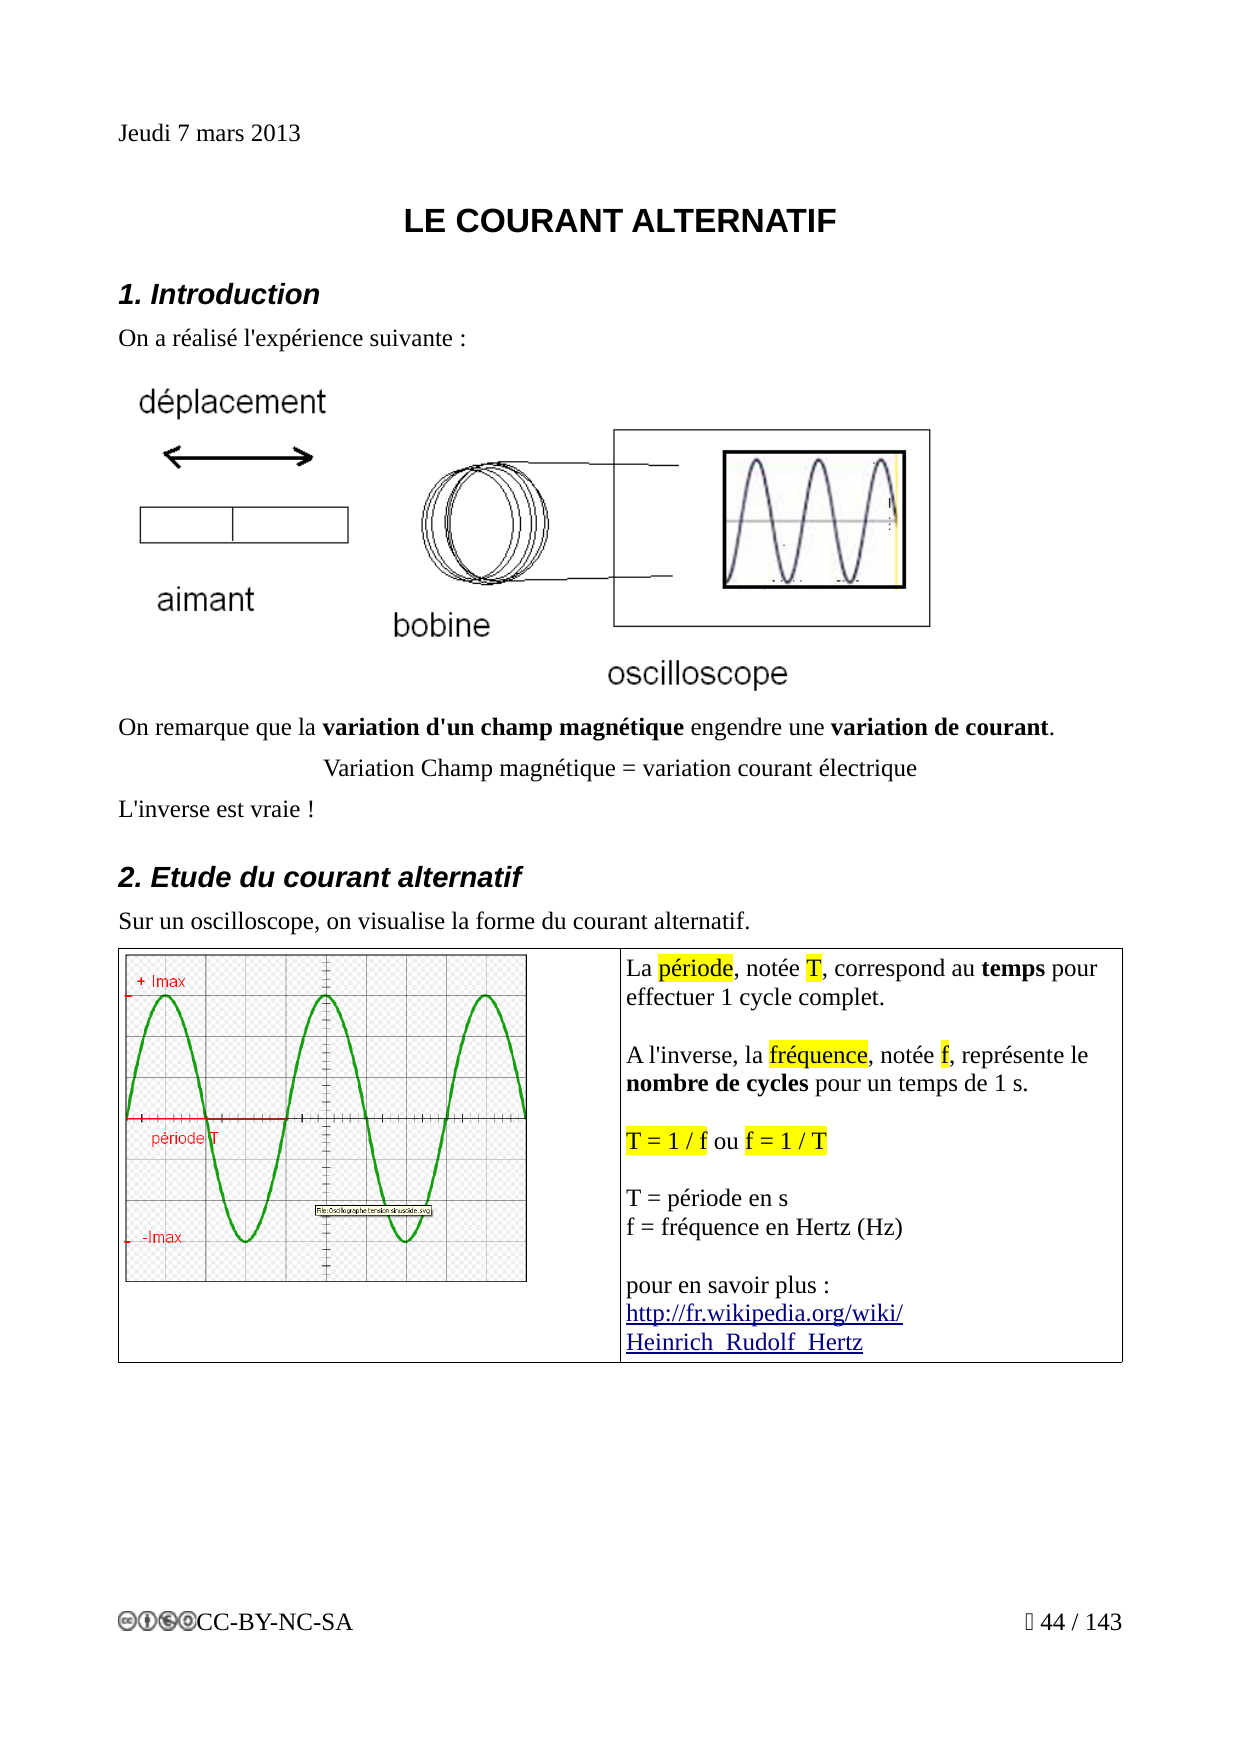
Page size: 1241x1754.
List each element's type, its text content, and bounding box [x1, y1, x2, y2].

text Sur un oscilloscope, on visualise la forme du courant alternatif. [118, 906, 1122, 935]
table_header [119, 949, 620, 1362]
subtitle 2. Etude du courant alternatif [118, 860, 1122, 894]
text Jeudi 7 mars 2013 [118, 118, 942, 147]
table_header La période, notée T, correspond au temps pour effectuer 1 cycle complet. A l'inverse, la fréquence, notée f, représente le nombre de cycles pour un temps de 1 s. T = 1 / f ou f = 1 / T T = période en s f = fréquence en Hertz (Hz) pour en savoir plus : http://fr.wikipedia.org/wiki/Heinrich_Rudolf_Hertz [621, 949, 1122, 1362]
text On remarque que la variation d'un champ magnétique engendre une variation de courant. [118, 712, 1122, 740]
text L'inverse est vraie ! [118, 794, 1122, 823]
text On a réalisé l'expérience suivante : [118, 323, 1122, 352]
picture [118, 1611, 197, 1631]
subtitle LE COURANT ALTERNATIF [118, 201, 1122, 239]
subtitle 1. Introduction [118, 277, 1122, 310]
text Variation Champ magnétique = variation courant électrique [118, 753, 1122, 782]
